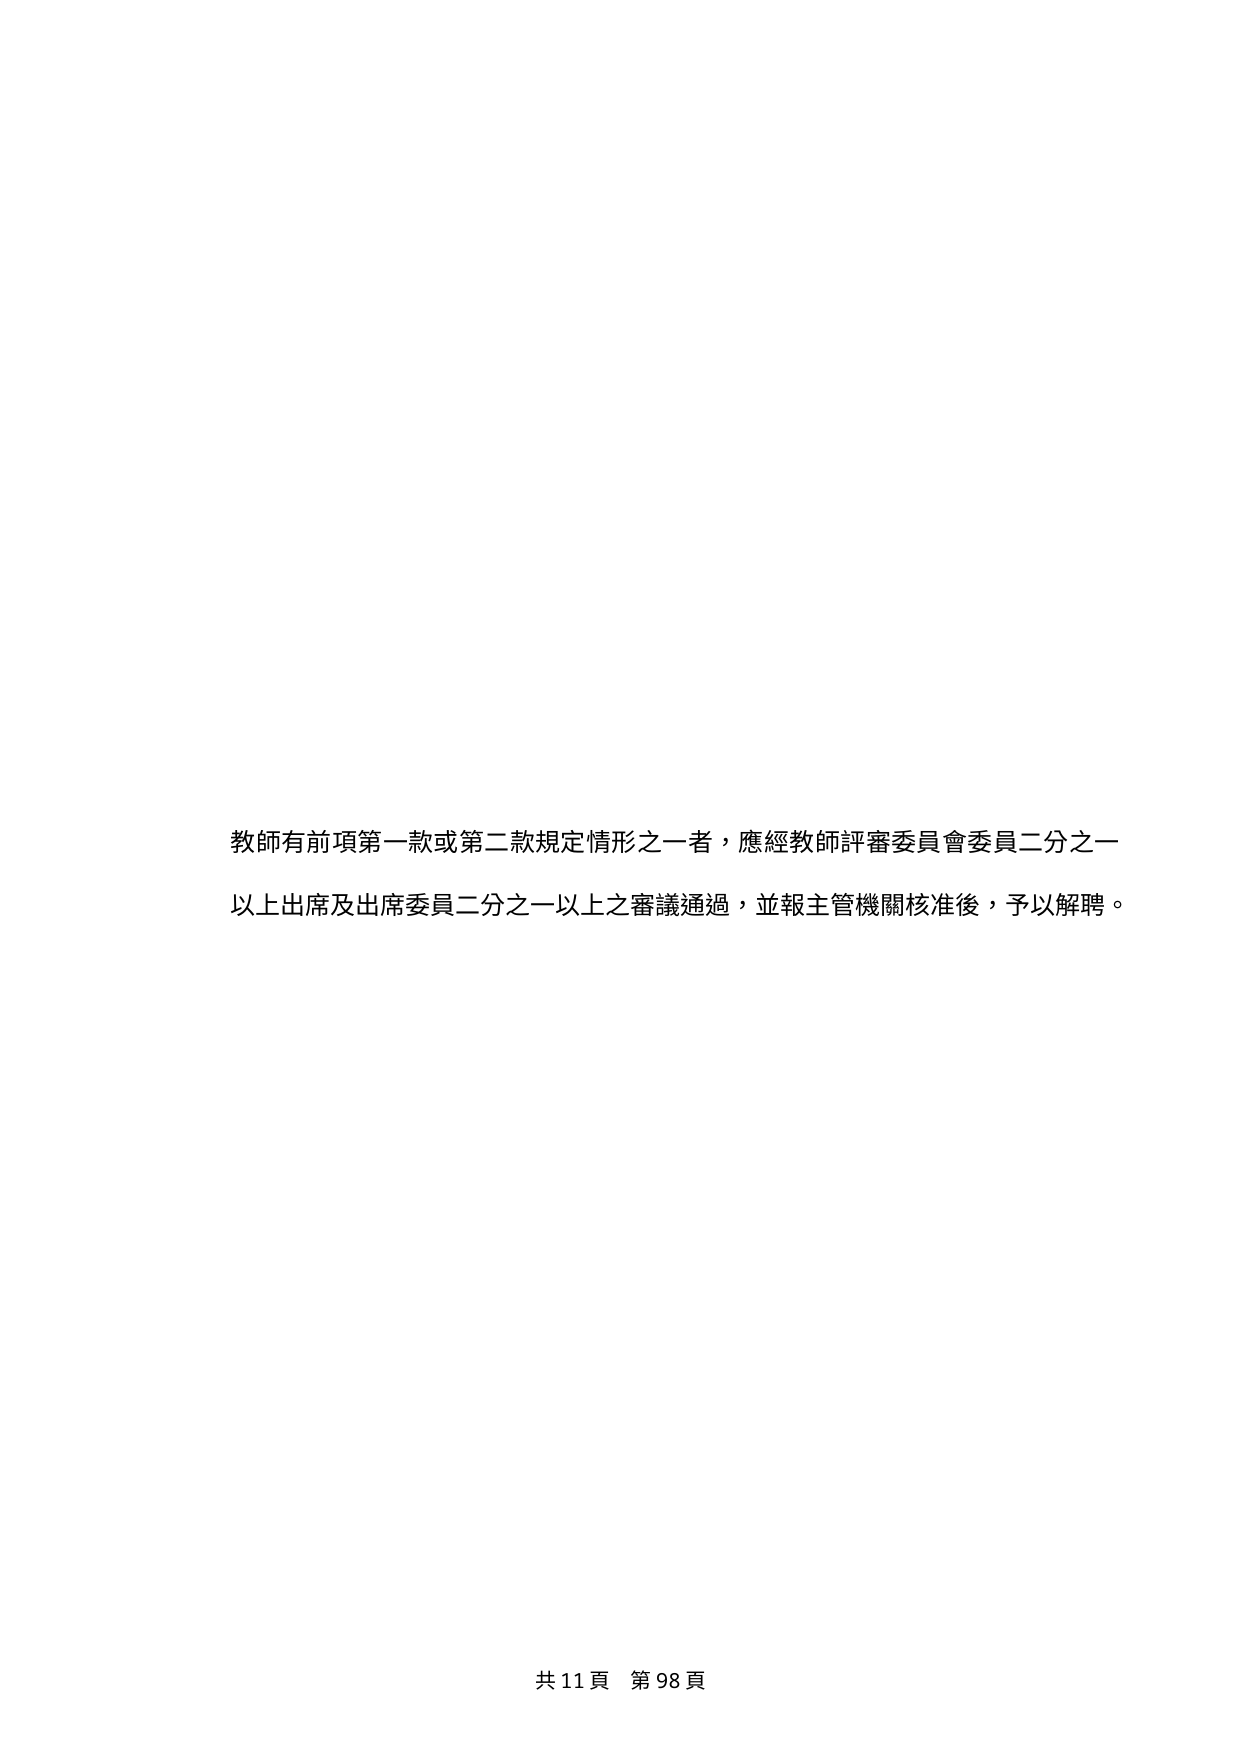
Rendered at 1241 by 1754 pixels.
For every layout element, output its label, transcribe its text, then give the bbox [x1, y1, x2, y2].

text 教師有前項第一款或第二款規定情形之一者，應經教師評審委員會委員二分之一以上出席及出席委員二分之一以上之審議通過，並報主管機關核准後，予以解聘。 [230, 799, 1122, 924]
